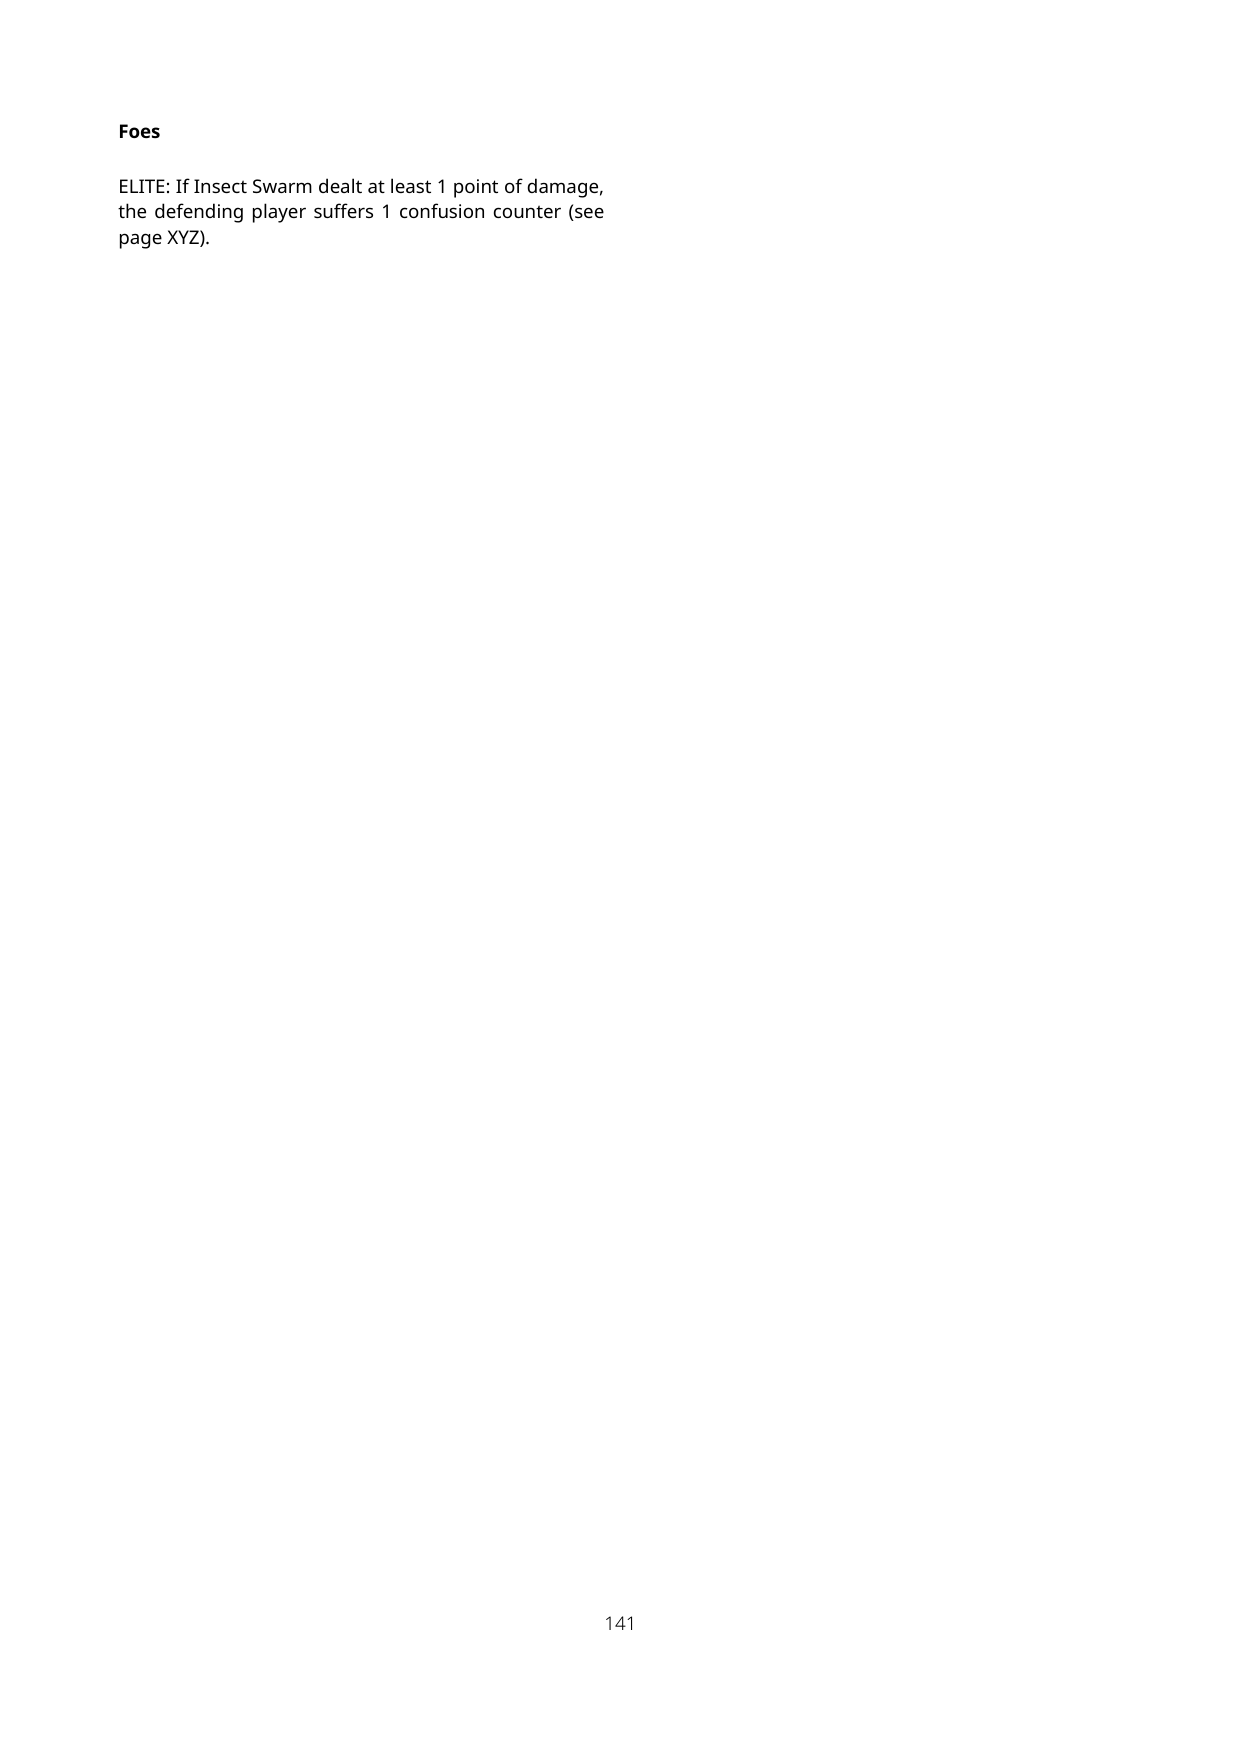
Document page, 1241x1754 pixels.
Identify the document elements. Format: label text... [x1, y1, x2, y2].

text ELITE: If Insect Swarm dealt at least 1 point of damage, the defending player suffers 1 confusion counter (see page XYZ). [118, 173, 605, 250]
